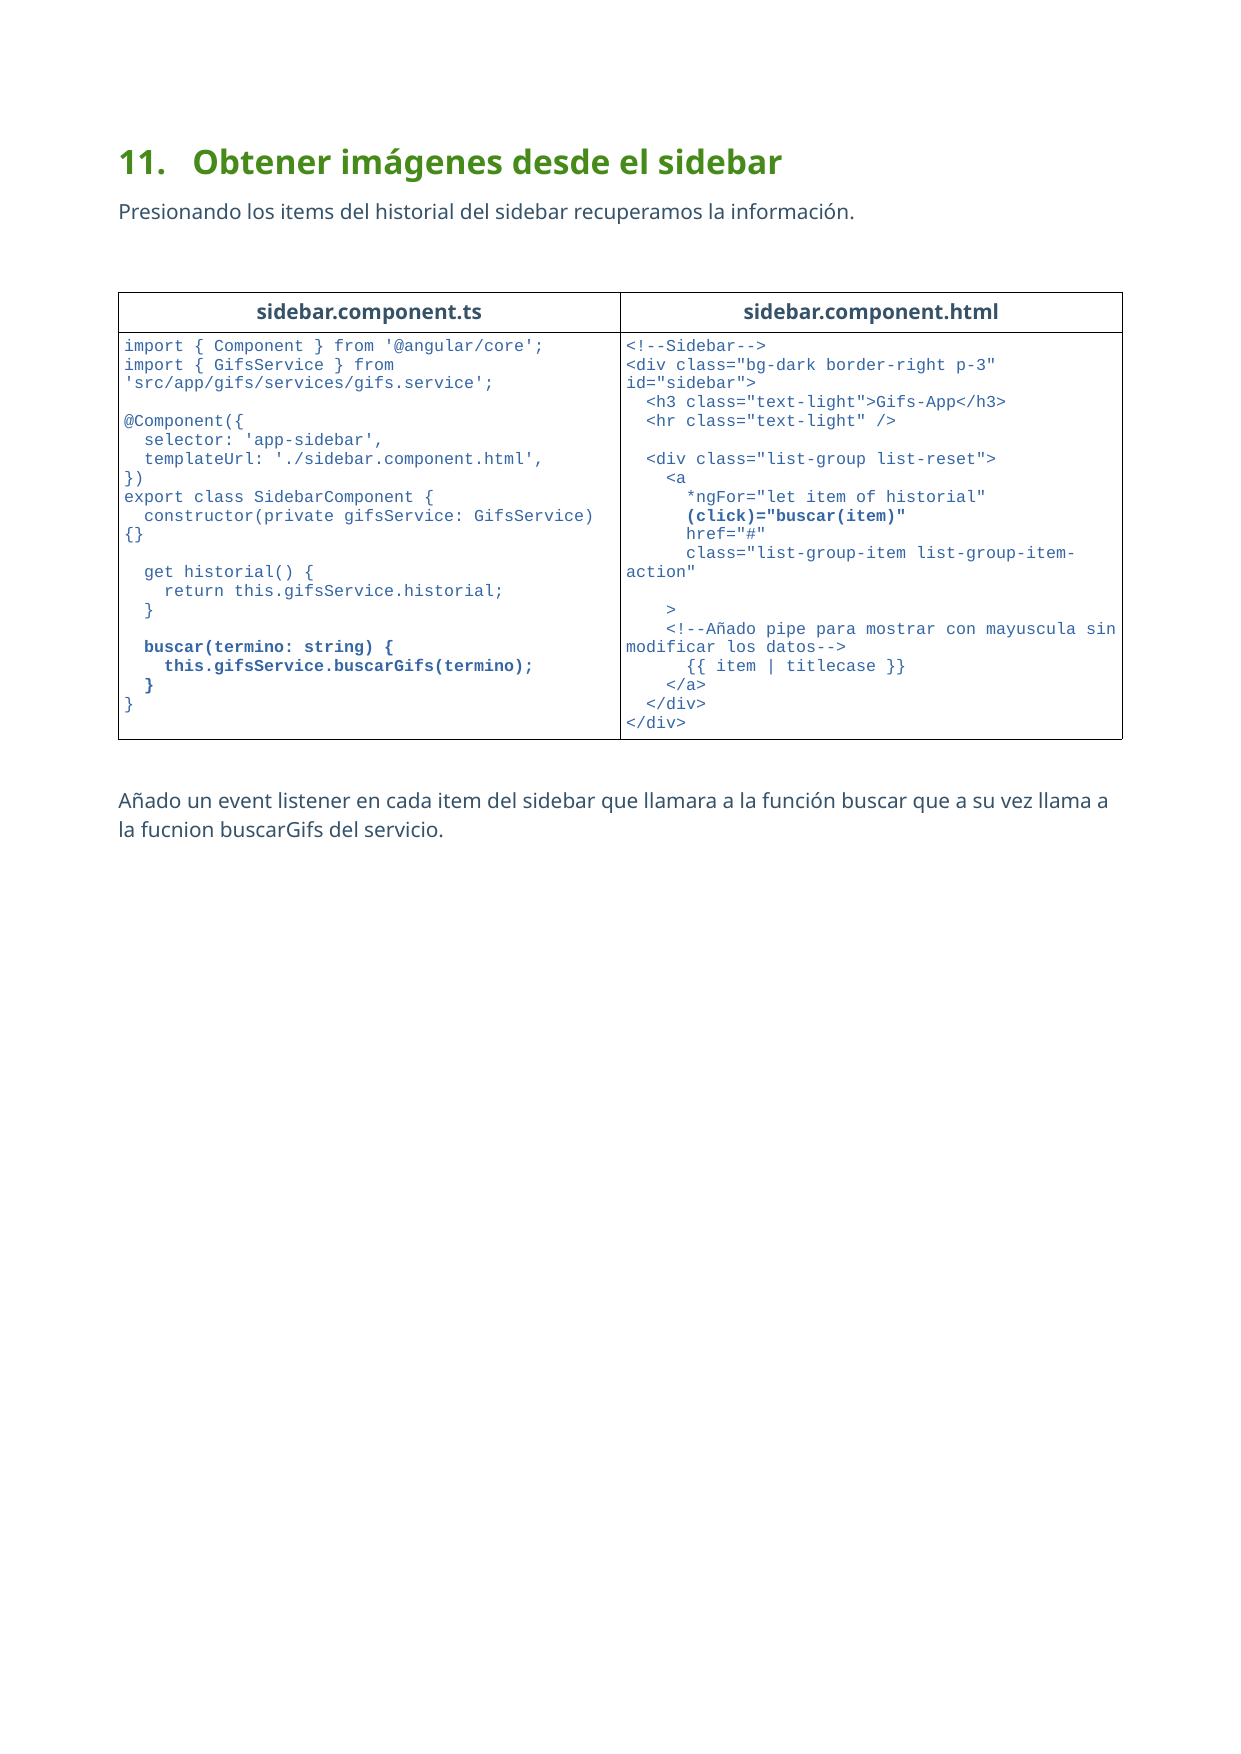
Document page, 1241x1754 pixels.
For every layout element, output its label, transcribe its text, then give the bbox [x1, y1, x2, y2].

subtitle Obtener imágenes desde el sidebar [118, 139, 1122, 185]
table_header sidebar.component.ts [119, 293, 620, 332]
text Presionando los items del historial del sidebar recuperamos la información. [118, 197, 1122, 226]
table_header sidebar.component.html [621, 293, 1122, 332]
text Añado un event listener en cada item del sidebar que llamara a la función buscar que a su vez llama a la fucnion buscarGifs del servicio. [118, 786, 1122, 843]
table_cell <!--Sidebar--> <div class="bg-dark border-right p-3" id="sidebar"> <h3 class="text-light">Gifs-App</h3> <hr class="text-light" /> <div class="list-group list-reset"> <a *ngFor="let item of historial" (click)="buscar(item)" href="#" class="list-group-item list-group-item-action" > <!--Añado pipe para mostrar con mayuscula sin modificar los datos--> {{ item | titlecase }} </a> </div> </div> [621, 333, 1122, 739]
table_cell import { Component } from '@angular/core'; import { GifsService } from 'src/app/gifs/services/gifs.service'; @Component({ selector: 'app-sidebar', templateUrl: './sidebar.component.html', }) export class SidebarComponent { constructor(private gifsService: GifsService) {} get historial() { return this.gifsService.historial; } buscar(termino: string) { this.gifsService.buscarGifs(termino); } } [119, 333, 620, 739]
